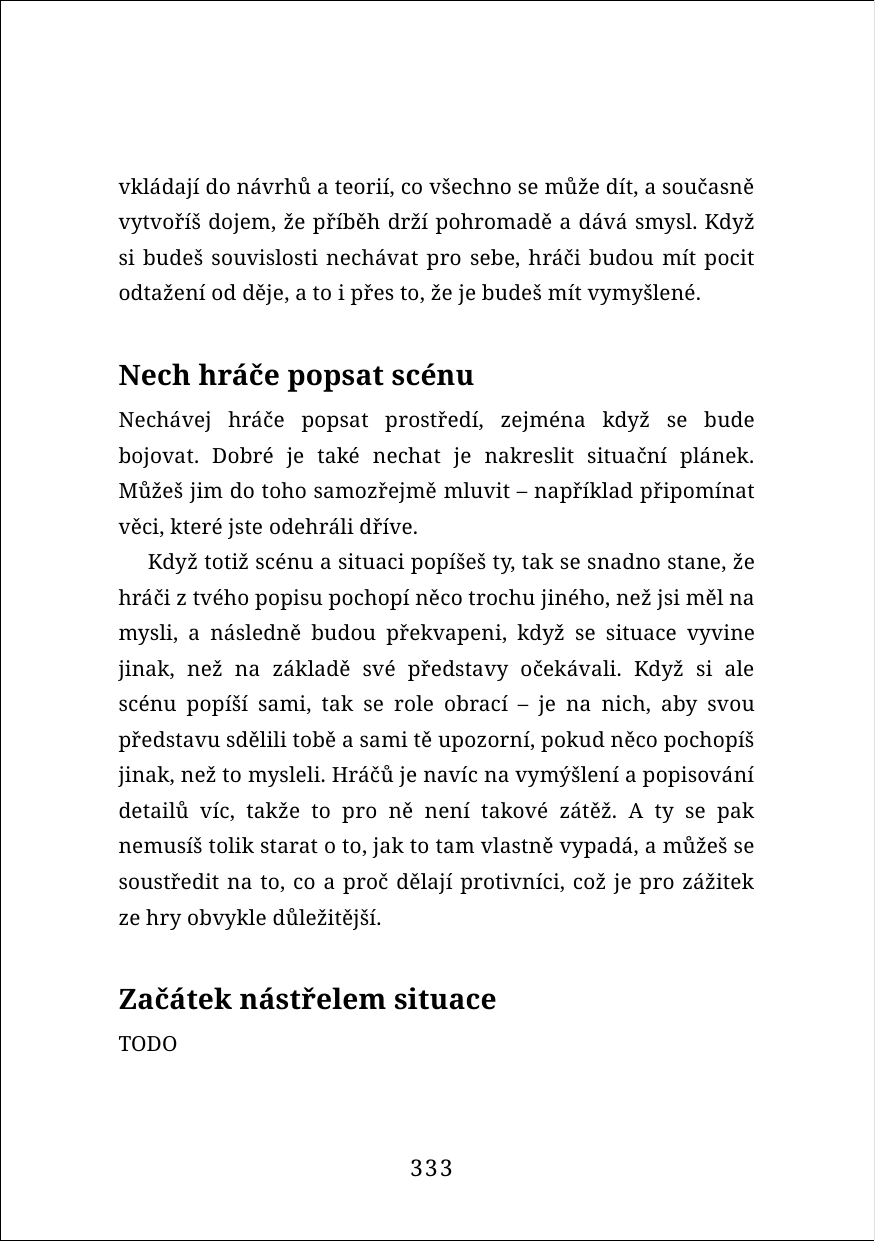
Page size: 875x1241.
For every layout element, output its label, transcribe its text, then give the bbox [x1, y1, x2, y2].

subtitle Začátek nástřelem situace [118, 979, 756, 1018]
text TODO [118, 1029, 756, 1058]
text Nechávej hráče popsat prostředí, zejména když se bude bojovat. Dobré je také nechat je nakreslit situační plánek. Můžeš jim do toho samozřejmě mluvit – například připomínat věci, které jste odehráli dříve. Když totiž scénu a situaci popíšeš ty, tak se snadno stane, že hráči z tvého popisu pochopí něco trochu jiného, než jsi měl na mysli, a následně budou překvapeni, když se situace vyvine jinak, než na základě své představy očekávali. Když si ale scénu popíší sami, tak se role obrací – je na nich, aby svou představu sdělili tobě a sami tě upozorní, pokud něco pochopíš jinak, než to mysleli. Hráčů je navíc na vymýšlení a popisování detailů víc, takže to pro ně není takové zátěž. A ty se pak nemusíš tolik starat o to, jak to tam vlastně vypadá, a můžeš se soustředit na to, co a proč dělají protivníci, což je pro zážitek ze hry obvykle důležitější. [118, 405, 756, 931]
subtitle Nech hráče popsat scénu [118, 355, 756, 393]
text vkládají do návrhů a teorií, co všechno se může dít, a současně vytvoříš dojem, že příběh drží pohromadě a dává smysl. Když si budeš souvislosti nechávat pro sebe, hráči budou mít pocit odtažení od děje, a to i přes to, že je budeš mít vymyšlené. [118, 172, 756, 307]
